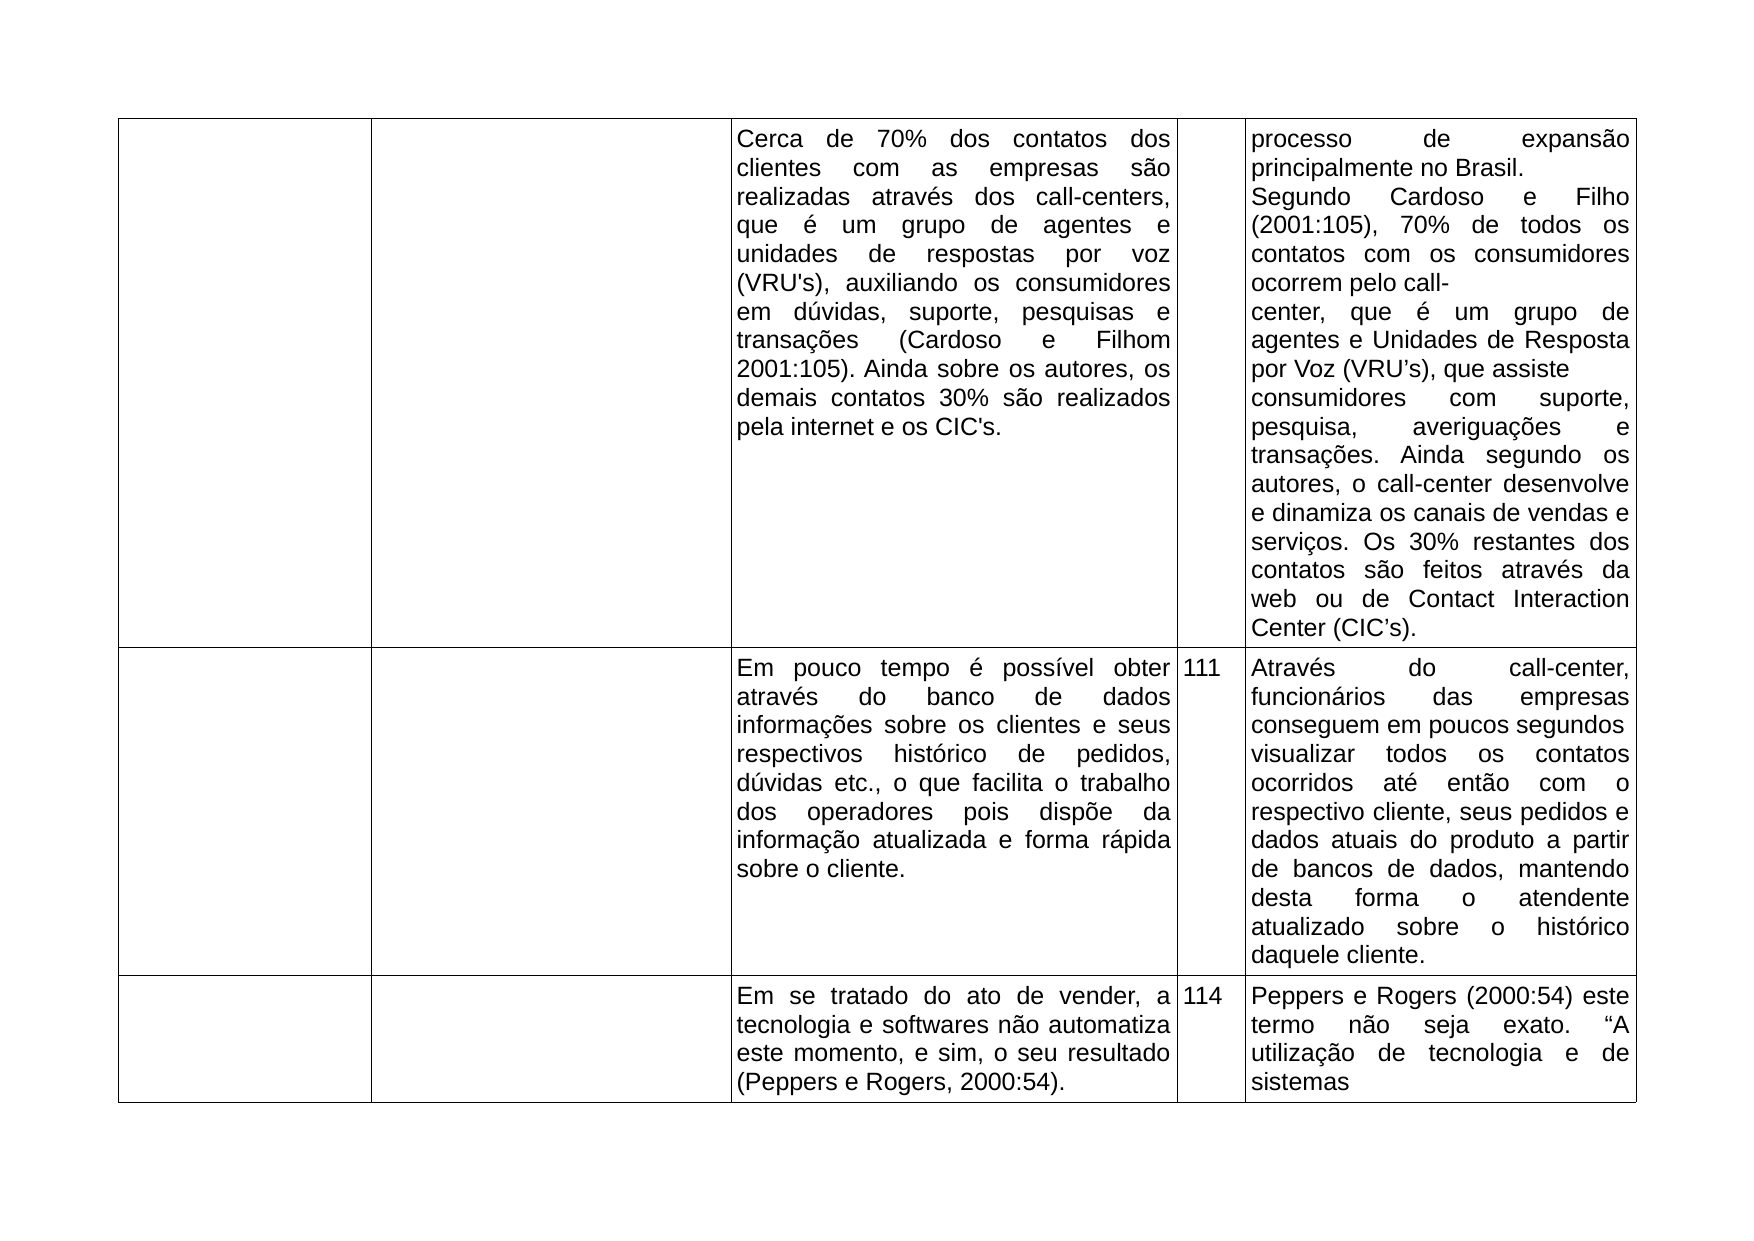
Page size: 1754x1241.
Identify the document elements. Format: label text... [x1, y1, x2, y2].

table_cell [1178, 119, 1245, 647]
table_cell processo de expansão principalmente no Brasil. Segundo Cardoso e Filho (2001:105), 70% de todos os contatos com os consumidores ocorrem pelo call- center, que é um grupo de agentes e Unidades de Resposta por Voz (VRU’s), que assiste consumidores com suporte, pesquisa, averiguações e transações. Ainda segundo os autores, o call-center desenvolve e dinamiza os canais de vendas e serviços. Os 30% restantes dos contatos são feitos através da web ou de Contact Interaction Center (CIC’s). [1246, 119, 1636, 647]
table_cell 111 [1178, 648, 1245, 975]
table_cell Peppers e Rogers (2000:54) este termo não seja exato. “A utilização de tecnologia e de sistemas [1246, 976, 1636, 1102]
table_cell Através do call-center, funcionários das empresas conseguem em poucos segundos visualizar todos os contatos ocorridos até então com o respectivo cliente, seus pedidos e dados atuais do produto a partir de bancos de dados, mantendo desta forma o atendente atualizado sobre o histórico daquele cliente. [1246, 648, 1636, 975]
table_cell [119, 119, 371, 647]
table_cell [119, 648, 371, 975]
table_cell [372, 976, 731, 1102]
table_cell Em se tratado do ato de vender, a tecnologia e softwares não automatiza este momento, e sim, o seu resultado (Peppers e Rogers, 2000:54). [732, 976, 1177, 1102]
table_cell [119, 976, 371, 1102]
table_cell Cerca de 70% dos contatos dos clientes com as empresas são realizadas através dos call-centers, que é um grupo de agentes e unidades de respostas por voz (VRU's), auxiliando os consumidores em dúvidas, suporte, pesquisas e transações (Cardoso e Filhom 2001:105). Ainda sobre os autores, os demais contatos 30% são realizados pela internet e os CIC's. [732, 119, 1177, 647]
table_cell [372, 119, 731, 647]
table_cell 114 [1178, 976, 1245, 1102]
table_cell Em pouco tempo é possível obter através do banco de dados informações sobre os clientes e seus respectivos histórico de pedidos, dúvidas etc., o que facilita o trabalho dos operadores pois dispõe da informação atualizada e forma rápida sobre o cliente. [732, 648, 1177, 975]
table_cell [372, 648, 731, 975]
